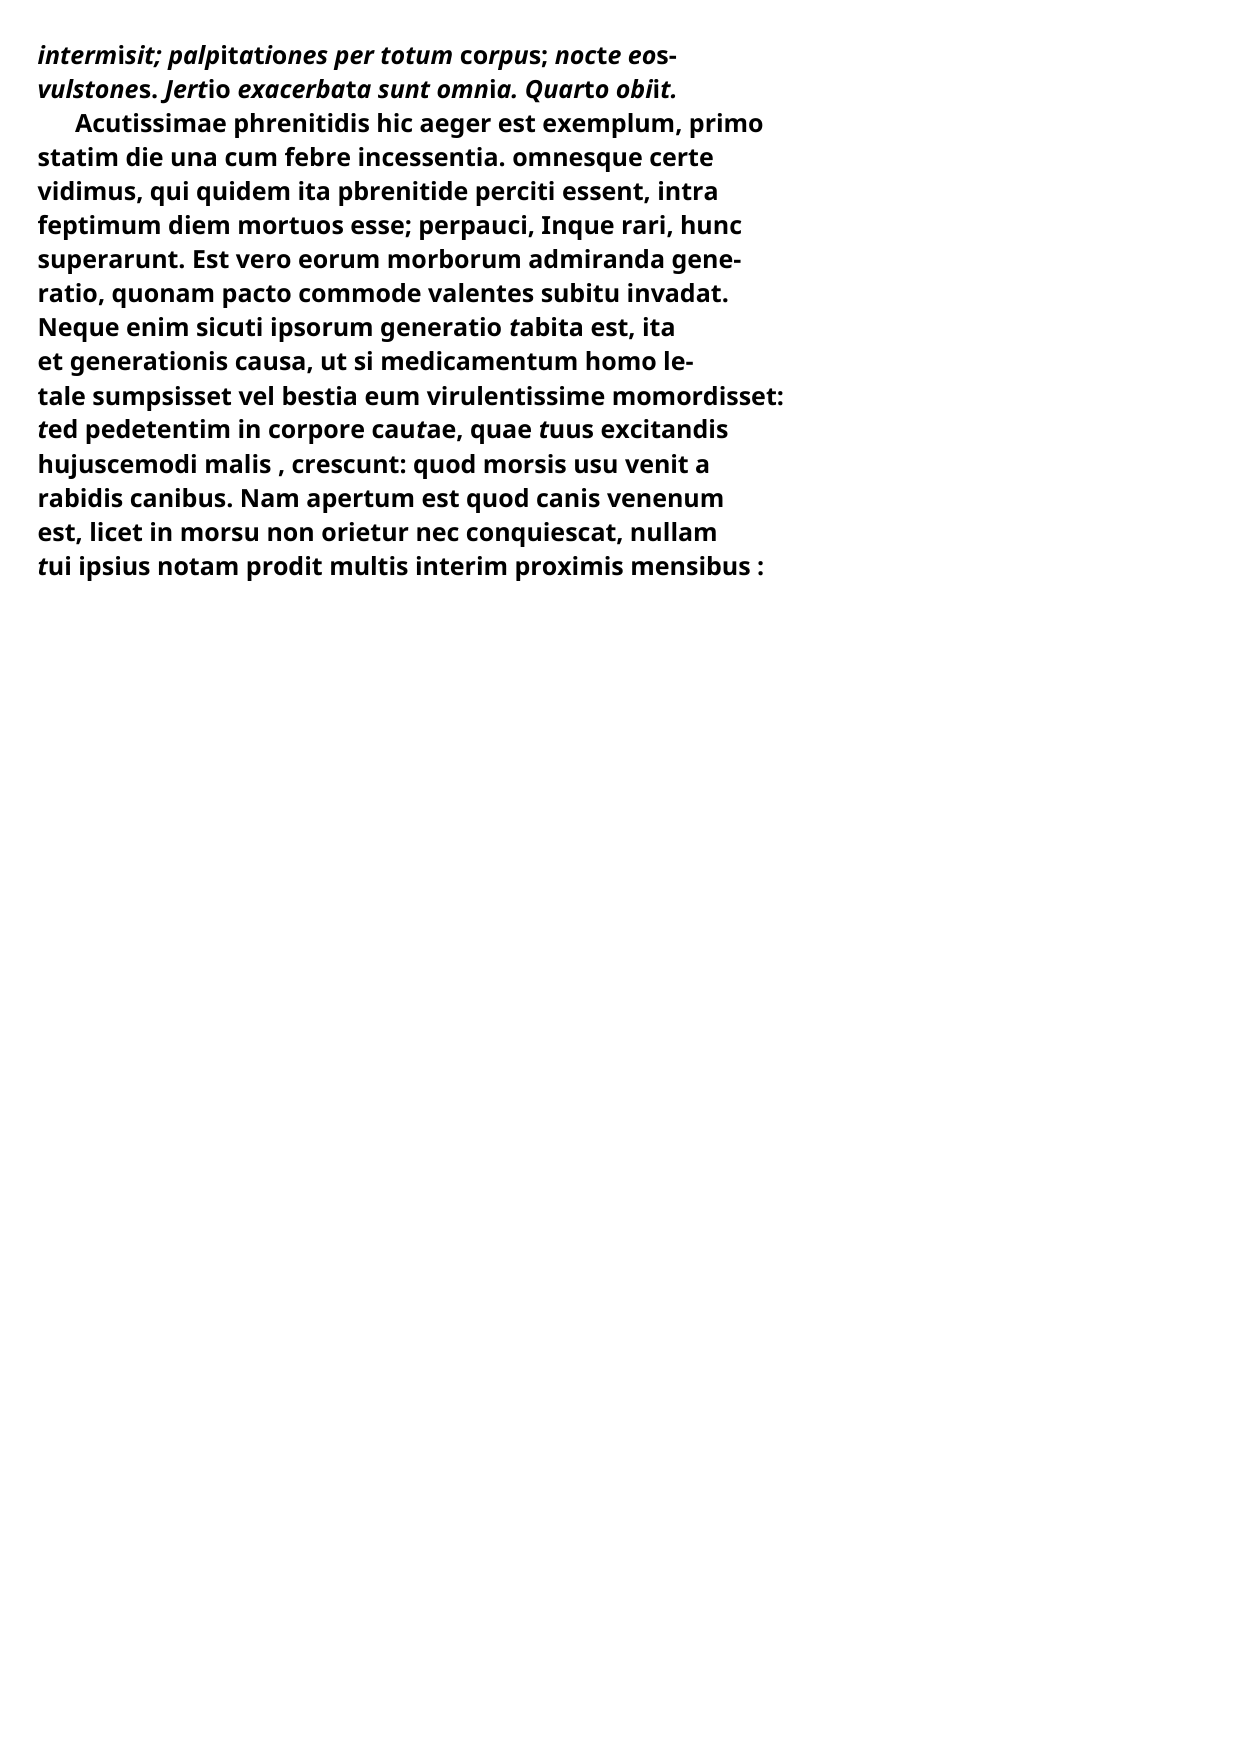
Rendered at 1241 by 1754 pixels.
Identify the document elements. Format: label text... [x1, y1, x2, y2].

text intermisit; palpitationes per totum corpus; nocte eos- vulstones. Jertio exacerbata sunt omnia. Quarto obiit. [37, 37, 1203, 106]
text Acutissimae phrenitidis hic aeger est exemplum, primo statim die una cum febre incessentia. omnesque certe vidimus, qui quidem ita pbrenitide perciti essent, intra feptimum diem mortuos esse; perpauci, Inque rari, hunc superarunt. Est vero eorum morborum admiranda gene- ratio, quonam pacto commode valentes subitu invadat. Neque enim sicuti ipsorum generatio tabita est, ita et generationis causa, ut si medicamentum homo le- tale sumpsisset vel bestia eum virulentissime momordisset: ted pedetentim in corpore cautae, quae tuus excitandis hujuscemodi malis , crescunt: quod morsis usu venit a rabidis canibus. Nam apertum est quod canis venenum est, licet in morsu non orietur nec conquiescat, nullam tui ipsius notam prodit multis interim proximis mensibus : [37, 106, 1203, 582]
